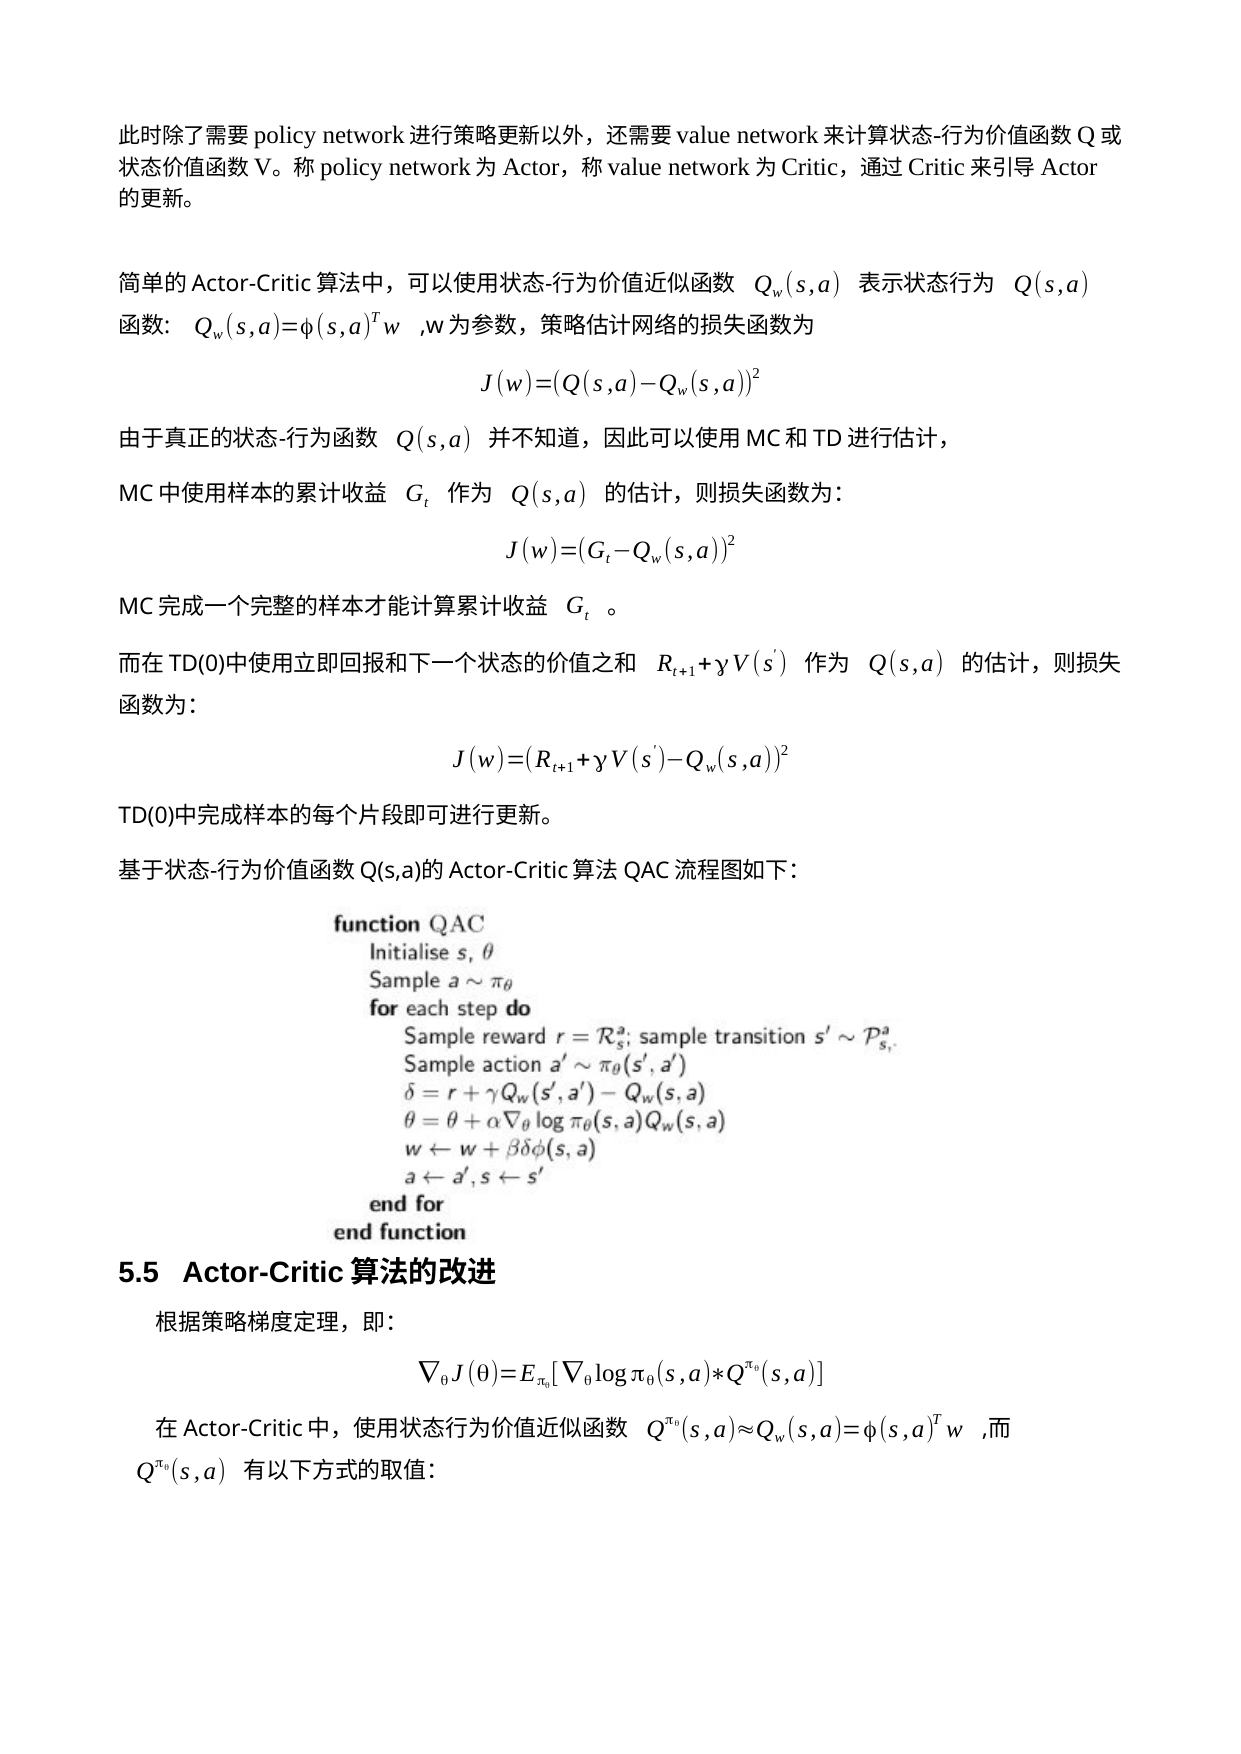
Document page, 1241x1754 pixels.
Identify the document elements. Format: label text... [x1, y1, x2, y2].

picture [326, 906, 914, 1249]
text MC完成一个完整的样本才能计算累计收益。 [118, 588, 1122, 623]
text 此时除了需要policy network进行策略更新以外，还需要value network来计算状态-行为价值函数Q或状态价值函数V。称policy network为 Actor，称value network为Critic，通过Critic来引导 Actor的更新。 [118, 118, 1122, 213]
text 根据策略梯度定理，即： [118, 1303, 1122, 1337]
text TD(0)中完成样本的每个片段即可进行更新。 [118, 797, 1122, 830]
text MC中使用样本的累计收益作为的估计，则损失函数为： [118, 475, 1122, 511]
text 基于状态-行为价值函数Q(s,a)的Actor-Critic算法QAC流程图如下： [118, 852, 1122, 885]
text 而在TD(0)中使用立即回报和下一个状态的价值之和作为的估计，则损失函数为： [118, 644, 1122, 720]
text 在Actor-Critic中，使用状态行为价值近似函数,而有以下方式的取值： [118, 1410, 1122, 1486]
text 由于真正的状态-行为函数并不知道，因此可以使用MC和TD进行估计， [118, 420, 1122, 454]
subtitle 5.5 Actor-Critic算法的改进 [118, 1185, 1122, 1291]
text 简单的Actor-Critic算法中，可以使用状态-行为价值近似函数表示状态行为函数: ,w为参数，策略估计网络的损失函数为 [118, 265, 1122, 343]
